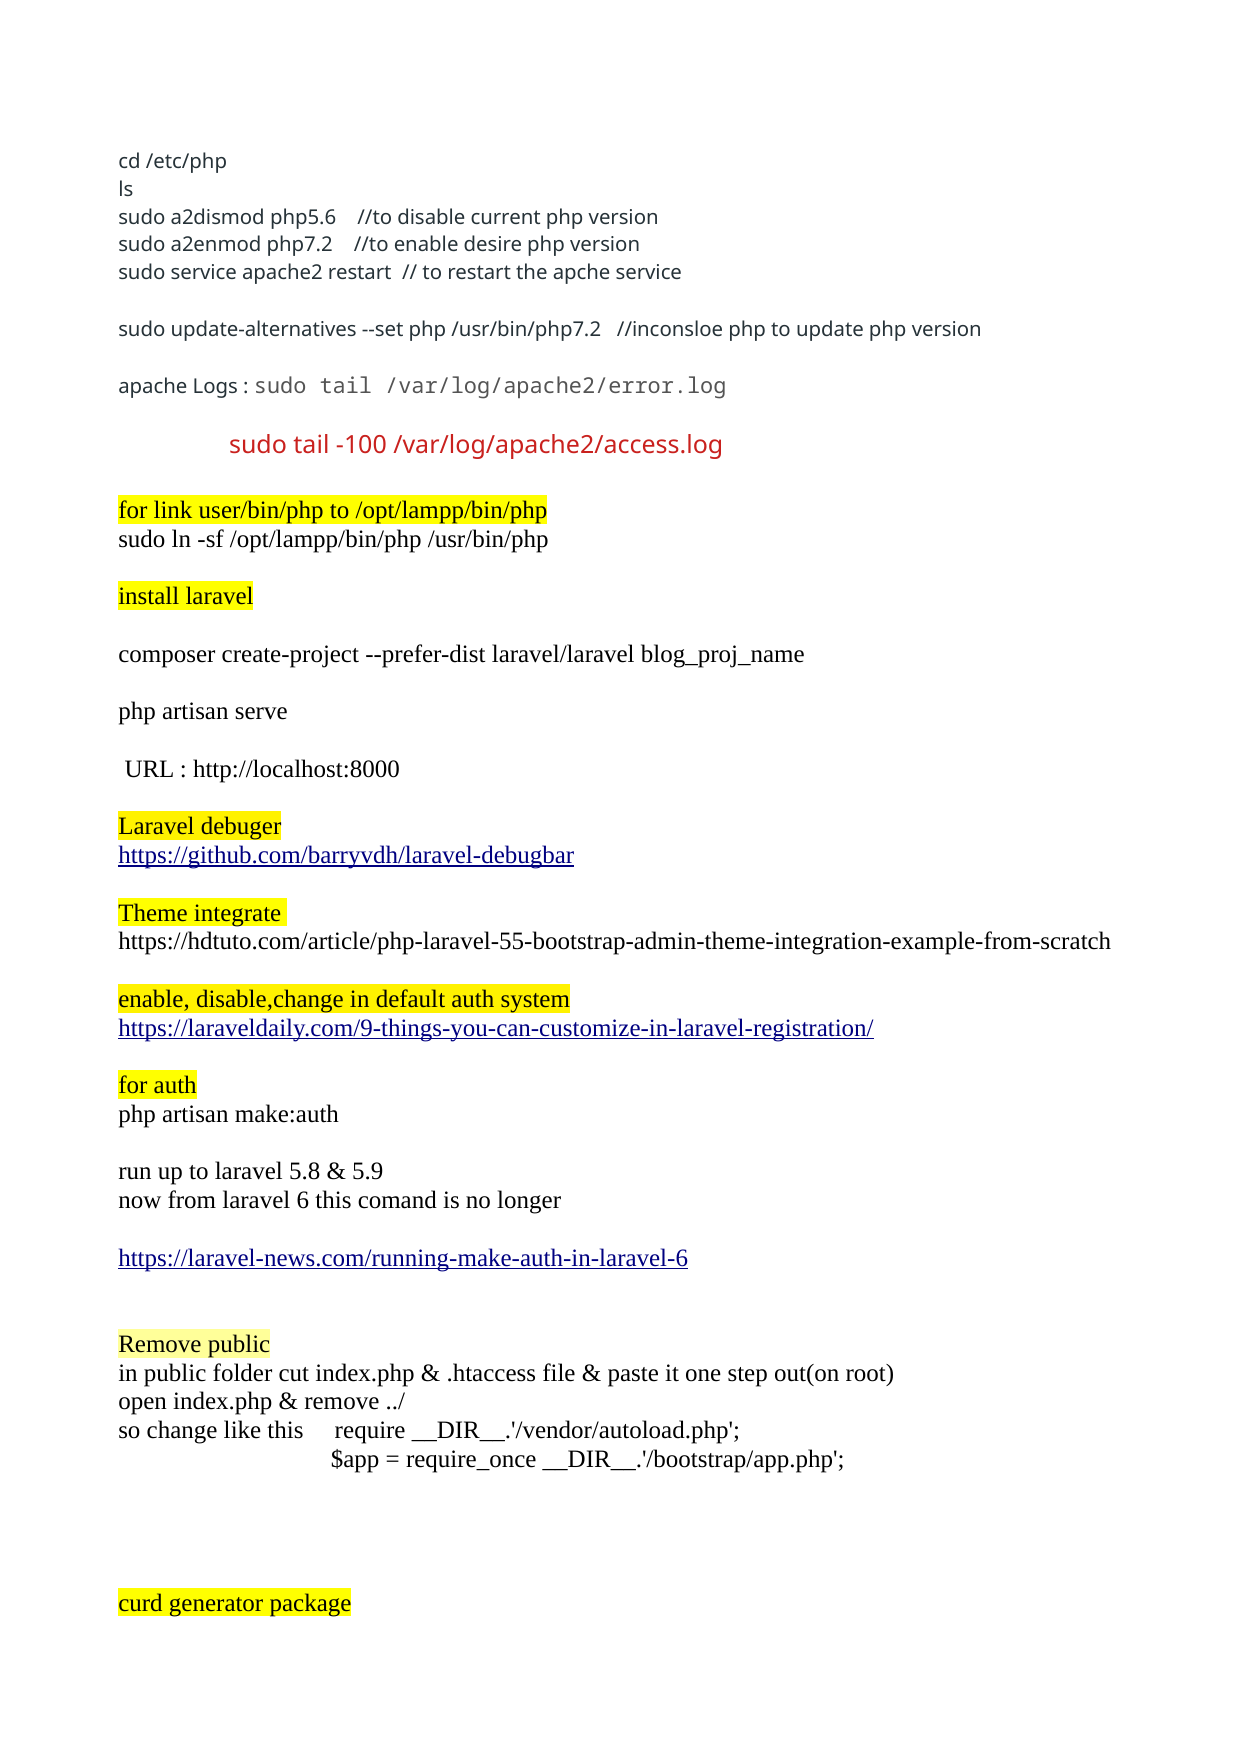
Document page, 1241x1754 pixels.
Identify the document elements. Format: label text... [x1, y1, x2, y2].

text install laravel [118, 581, 1122, 610]
text run up to laravel 5.8 & 5.9 now from laravel 6 this comand is no longer [118, 1156, 1122, 1214]
text for link user/bin/php to /opt/lampp/bin/php [118, 495, 1122, 524]
text in public folder cut index.php & .htaccess file & paste it one step out(on root) [118, 1358, 1122, 1386]
text enable, disable,change in default auth system [118, 984, 1122, 1013]
text https://github.com/barryvdh/laravel-debugbar [118, 840, 1122, 869]
text so change like this require __DIR__.'/vendor/autoload.php'; [118, 1415, 1122, 1444]
text for auth [118, 1070, 1122, 1099]
text curd generator package [118, 1588, 1122, 1616]
text https://laravel-news.com/running-make-auth-in-laravel-6 [118, 1243, 1122, 1271]
text cd /etc/php ls sudo a2dismod php5.6 //to disable current php version sudo a2enmod php7.2 //to enable desire php version sudo service apache2 restart // to restart the apche service sudo update-alternatives --set php /usr/bin/php7.2 //inconsloe php to update php version [118, 118, 1122, 342]
text php artisan serve [118, 696, 1122, 725]
text apache Logs : sudo tail /var/log/apache2/error.log [118, 369, 1122, 399]
text URL : http://localhost:8000 [118, 754, 1122, 783]
text php artisan make:auth [118, 1099, 1122, 1128]
text https://hdtuto.com/article/php-laravel-55-bootstrap-admin-theme-integration-example-from-scratch [118, 926, 1122, 955]
text sudo tail -100 /var/log/apache2/access.log [118, 427, 1122, 461]
text https://laraveldaily.com/9-things-you-can-customize-in-laravel-registration/ [118, 1013, 1122, 1041]
text composer create-project --prefer-dist laravel/laravel blog_proj_name [118, 639, 1122, 668]
text open index.php & remove ../ [118, 1386, 1122, 1415]
text sudo ln -sf /opt/lampp/bin/php /usr/bin/php [118, 524, 1122, 553]
text Laravel debuger [118, 811, 1122, 840]
text $app = require_once __DIR__.'/bootstrap/app.php'; [118, 1444, 1122, 1473]
text Remove public [118, 1329, 1122, 1358]
text Theme integrate [118, 898, 1122, 926]
